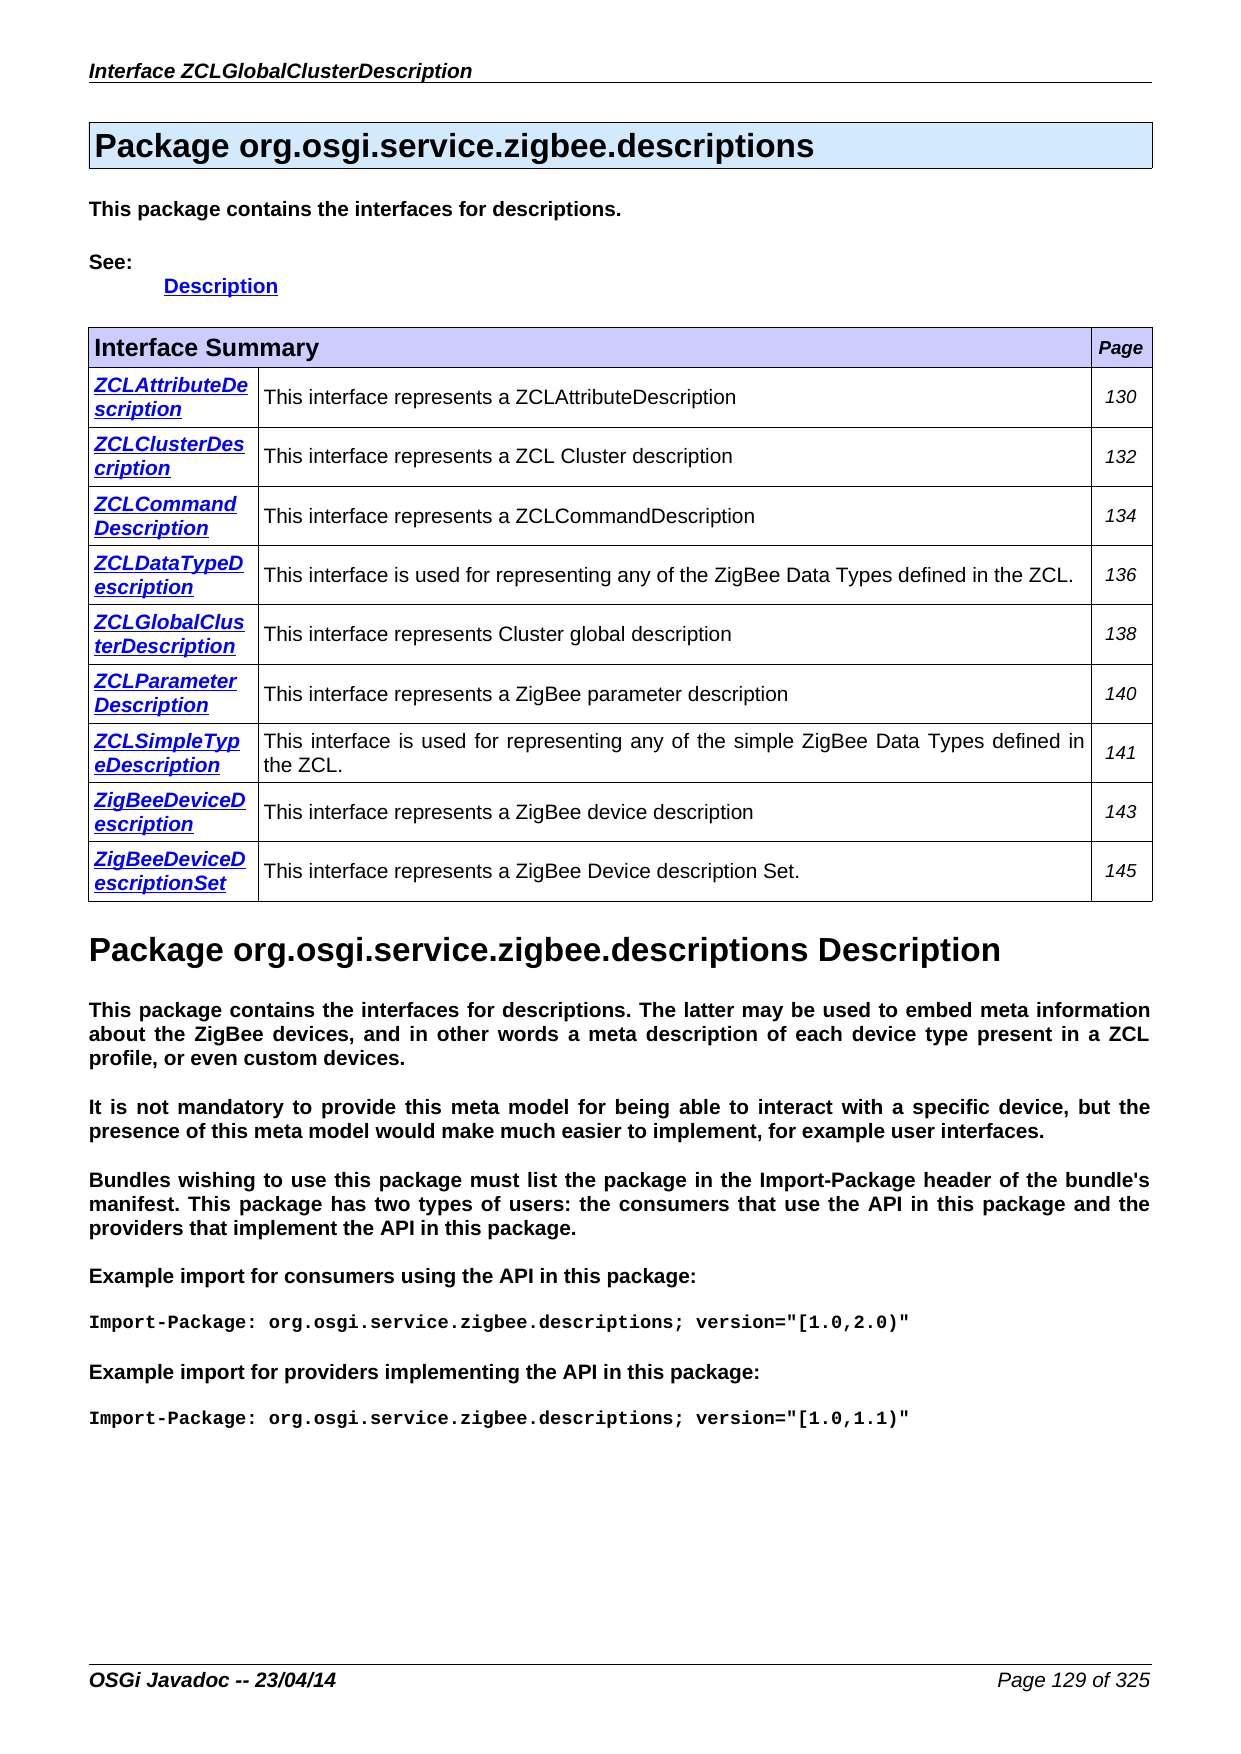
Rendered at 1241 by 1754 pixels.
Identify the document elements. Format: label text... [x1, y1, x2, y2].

text This package contains the interfaces for descriptions. [88, 197, 1152, 221]
table_cell 137 [1092, 546, 1152, 604]
table_cell 139 [1092, 605, 1152, 664]
text Example import for consumers using the API in this package: [88, 1264, 1152, 1288]
table_cell 135 [1092, 487, 1152, 545]
table_cell This interface represents a ZigBee parameter description [259, 665, 1091, 723]
text Package org.osgi.service.zigbee.descriptions Description [88, 930, 1152, 968]
text It is not mandatory to provide this meta model for being able to interact with a specific device, but the presence of this meta model would make much easier to implement, for example user interfaces. [88, 1094, 1152, 1142]
table_cell 131 [1092, 368, 1152, 427]
table_cell ZCLClusterDescription [89, 428, 258, 486]
table_cell This interface represents a ZigBee device description [259, 783, 1091, 841]
text Import-Package: org.osgi.service.zigbee.descriptions; version="[1.0,1.1)" [88, 1408, 1152, 1430]
table_cell ZCLSimpleTypeDescription [89, 724, 258, 782]
table_cell 146 [1092, 842, 1152, 901]
table_cell ZigBeeDeviceDescription [89, 783, 258, 841]
text Description [163, 274, 1152, 298]
text Example import for providers implementing the API in this package: [88, 1359, 1152, 1383]
text Import-Package: org.osgi.service.zigbee.descriptions; version="[1.0,2.0)" [88, 1313, 1152, 1334]
subtitle Package org.osgi.service.zigbee.descriptions [90, 123, 1152, 168]
table_cell This interface represents Cluster global description [259, 605, 1091, 664]
text This package contains the interfaces for descriptions. The latter may be used to embed meta information about the ZigBee devices, and in other words a meta description of each device type present in a ZCL profile, or even custom devices. [88, 998, 1152, 1069]
table_cell This interface is used for representing any of the ZigBee Data Types defined in the ZCL. [259, 546, 1091, 604]
table_cell 133 [1092, 428, 1152, 486]
table_cell ZCLParameterDescription [89, 665, 258, 723]
table_cell This interface represents a ZigBee Device description Set. [259, 842, 1091, 901]
table_cell 144 [1092, 783, 1152, 841]
table_cell ZigBeeDeviceDescriptionSet [89, 842, 258, 901]
table_cell This interface represents a ZCL Cluster description [259, 428, 1091, 486]
table_cell This interface is used for representing any of the simple ZigBee Data Types defined in the ZCL. [259, 724, 1091, 782]
table_cell This interface represents a ZCLCommandDescription [259, 487, 1091, 545]
table_cell ZCLDataTypeDescription [89, 546, 258, 604]
table_header Interface Summary [89, 328, 1091, 367]
table_cell ZCLAttributeDescription [89, 368, 258, 427]
table_cell This interface represents a ZCLAttributeDescription [259, 368, 1091, 427]
table_header Page [1092, 328, 1152, 367]
table_cell ZCLGlobalClusterDescription [89, 605, 258, 664]
table_cell 141 [1092, 665, 1152, 723]
text See: [88, 250, 1152, 274]
text Bundles wishing to use this package must list the package in the Import-Package header of the bundle's manifest. This package has two types of users: the consumers that use the API in this package and the providers that implement the API in this package. [88, 1167, 1152, 1239]
table_cell 142 [1092, 724, 1152, 782]
table_cell ZCLCommandDescription [89, 487, 258, 545]
